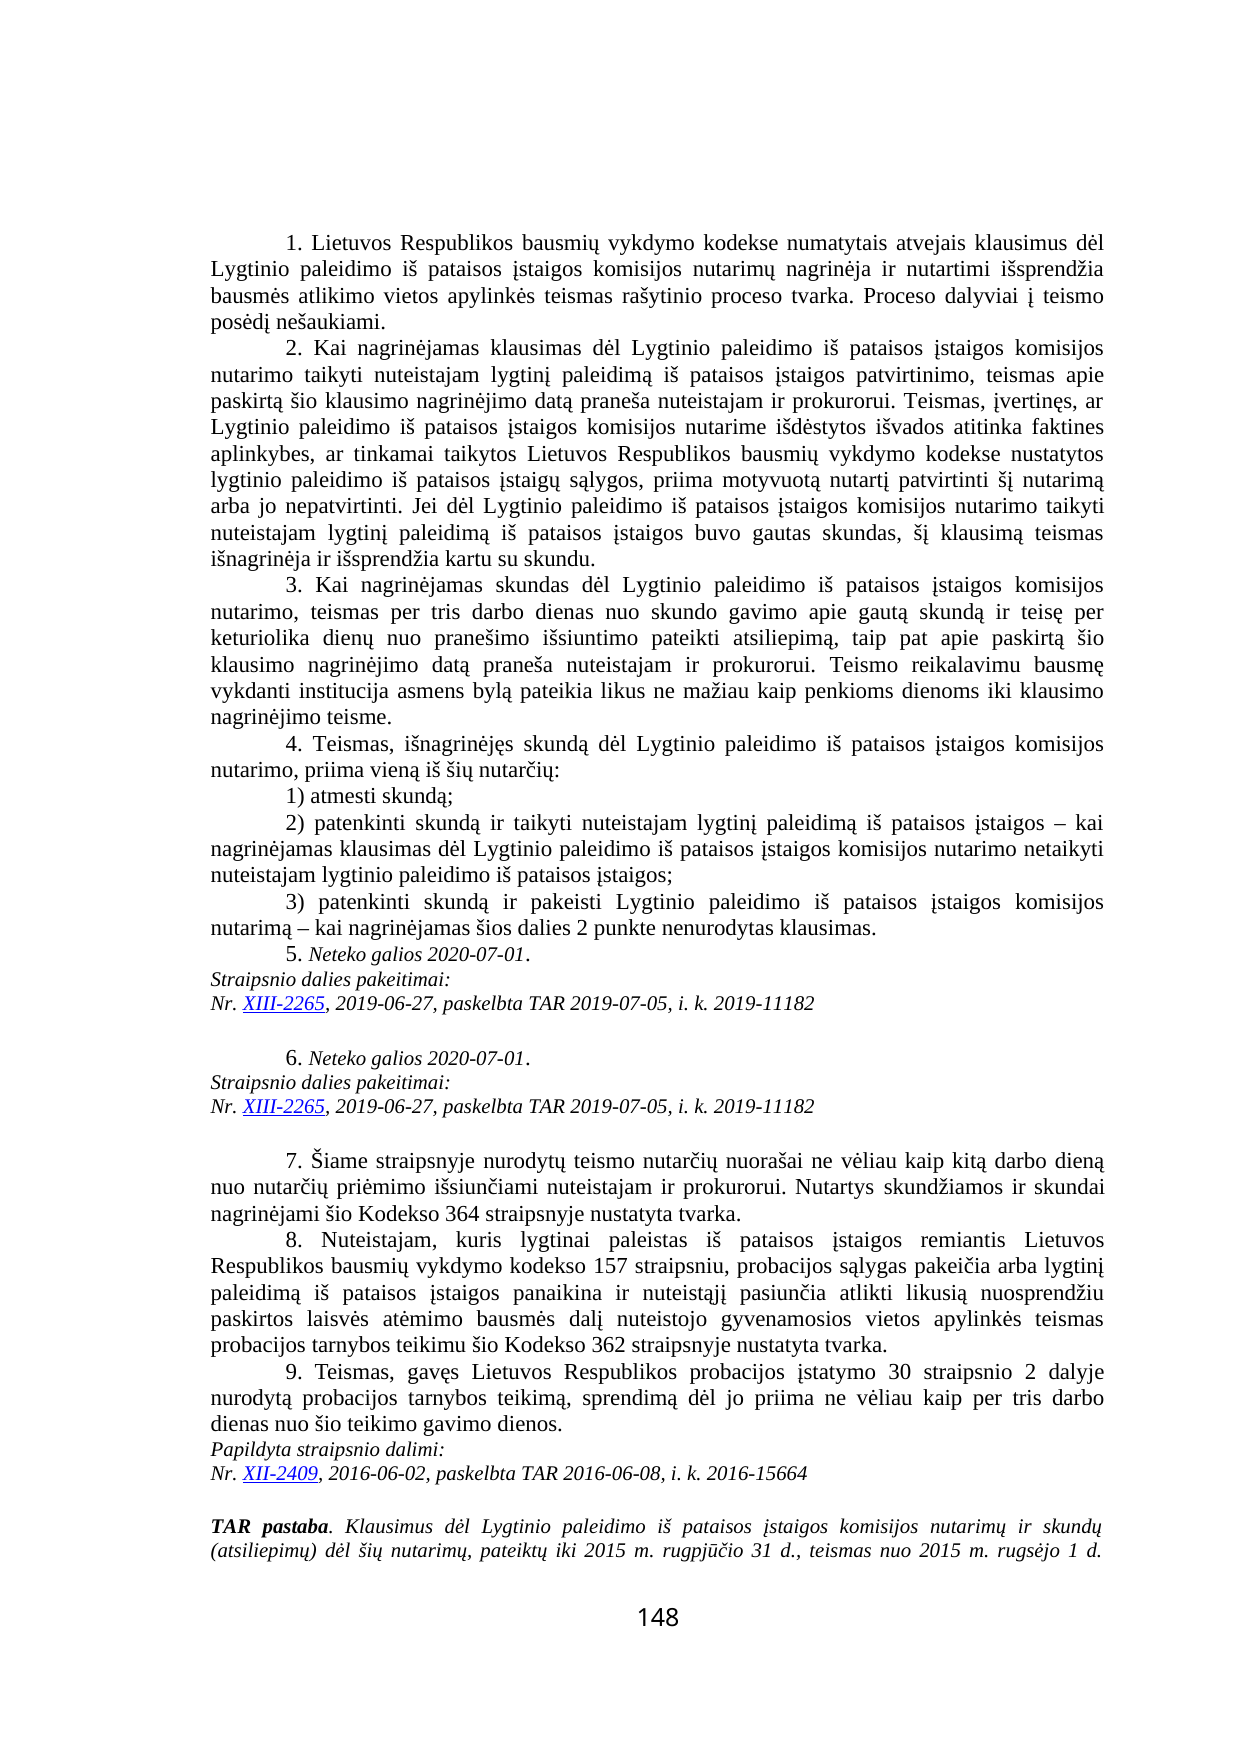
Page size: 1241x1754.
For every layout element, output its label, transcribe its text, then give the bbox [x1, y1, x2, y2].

text 5. Neteko galios 2020-07-01. [210, 941, 1105, 967]
text 6. Neteko galios 2020-07-01. [210, 1044, 1105, 1070]
text Straipsnio dalies pakeitimai: [210, 1070, 1105, 1094]
text TAR pastaba. Klausimus dėl Lygtinio paleidimo iš pataisos įstaigos komisijos nutarimų ir skundų (atsiliepimų) dėl šių nutarimų, pateiktų iki 2015 m. rugpjūčio 31 d., teismas nuo 2015 m. rugsėjo 1 d. [210, 1514, 1105, 1562]
text 3) patenkinti skundą ir pakeisti Lygtinio paleidimo iš pataisos įstaigos komisijos nutarimą – kai nagrinėjamas šios dalies 2 punkte nenurodytas klausimas. [210, 888, 1105, 941]
text Papildyta straipsnio dalimi: [210, 1437, 1105, 1461]
text 1. Lietuvos Respublikos bausmių vykdymo kodekse numatytais atvejais klausimus dėl Lygtinio paleidimo iš pataisos įstaigos komisijos nutarimų nagrinėja ir nutartimi išsprendžia bausmės atlikimo vietos apylinkės teismas rašytinio proceso tvarka. Proceso dalyviai į teismo posėdį nešaukiami. [210, 229, 1105, 334]
text Nr. XII-2409, 2016-06-02, paskelbta TAR 2016-06-08, i. k. 2016-15664 [210, 1461, 1105, 1485]
text 1) atmesti skundą; [210, 782, 1105, 809]
text 3. Kai nagrinėjamas skundas dėl Lygtinio paleidimo iš pataisos įstaigos komisijos nutarimo, teismas per tris darbo dienas nuo skundo gavimo apie gautą skundą ir teisę per keturiolika dienų nuo pranešimo išsiuntimo pateikti atsiliepimą, taip pat apie paskirtą šio klausimo nagrinėjimo datą praneša nuteistajam ir prokurorui. Teismo reikalavimu bausmę vykdanti institucija asmens bylą pateikia likus ne mažiau kaip penkioms dienoms iki klausimo nagrinėjimo teisme. [210, 572, 1105, 730]
text 2) patenkinti skundą ir taikyti nuteistajam lygtinį paleidimą iš pataisos įstaigos – kai nagrinėjamas klausimas dėl Lygtinio paleidimo iš pataisos įstaigos komisijos nutarimo netaikyti nuteistajam lygtinio paleidimo iš pataisos įstaigos; [210, 809, 1105, 888]
text 8. Nuteistajam, kuris lygtinai paleistas iš pataisos įstaigos remiantis Lietuvos Respublikos bausmių vykdymo kodekso 157 straipsniu, probacijos sąlygas pakeičia arba lygtinį paleidimą iš pataisos įstaigos panaikina ir nuteistąjį pasiunčia atlikti likusią nuosprendžiu paskirtos laisvės atėmimo bausmės dalį nuteistojo gyvenamosios vietos apylinkės teismas probacijos tarnybos teikimu šio Kodekso 362 straipsnyje nustatyta tvarka. [210, 1226, 1105, 1358]
text Nr. XIII-2265, 2019-06-27, paskelbta TAR 2019-07-05, i. k. 2019-11182 [210, 991, 1105, 1015]
text 4. Teismas, išnagrinėjęs skundą dėl Lygtinio paleidimo iš pataisos įstaigos komisijos nutarimo, priima vieną iš šių nutarčių: [210, 730, 1105, 782]
text 2. Kai nagrinėjamas klausimas dėl Lygtinio paleidimo iš pataisos įstaigos komisijos nutarimo taikyti nuteistajam lygtinį paleidimą iš pataisos įstaigos patvirtinimo, teismas apie paskirtą šio klausimo nagrinėjimo datą praneša nuteistajam ir prokurorui. Teismas, įvertinęs, ar Lygtinio paleidimo iš pataisos įstaigos komisijos nutarime išdėstytos išvados atitinka faktines aplinkybes, ar tinkamai taikytos Lietuvos Respublikos bausmių vykdymo kodekse nustatytos lygtinio paleidimo iš pataisos įstaigų sąlygos, priima motyvuotą nutartį patvirtinti šį nutarimą arba jo nepatvirtinti. Jei dėl Lygtinio paleidimo iš pataisos įstaigos komisijos nutarimo taikyti nuteistajam lygtinį paleidimą iš pataisos įstaigos buvo gautas skundas, šį klausimą teismas išnagrinėja ir išsprendžia kartu su skundu. [210, 334, 1105, 572]
text 9. Teismas, gavęs Lietuvos Respublikos probacijos įstatymo 30 straipsnio 2 dalyje nurodytą probacijos tarnybos teikimą, sprendimą dėl jo priima ne vėliau kaip per tris darbo dienas nuo šio teikimo gavimo dienos. [210, 1358, 1105, 1437]
text 7. Šiame straipsnyje nurodytų teismo nutarčių nuorašai ne vėliau kaip kitą darbo dieną nuo nutarčių priėmimo išsiunčiami nuteistajam ir prokurorui. Nutartys skundžiamos ir skundai nagrinėjami šio Kodekso 364 straipsnyje nustatyta tvarka. [210, 1147, 1105, 1226]
text Nr. XIII-2265, 2019-06-27, paskelbta TAR 2019-07-05, i. k. 2019-11182 [210, 1094, 1105, 1118]
text Straipsnio dalies pakeitimai: [210, 967, 1105, 991]
